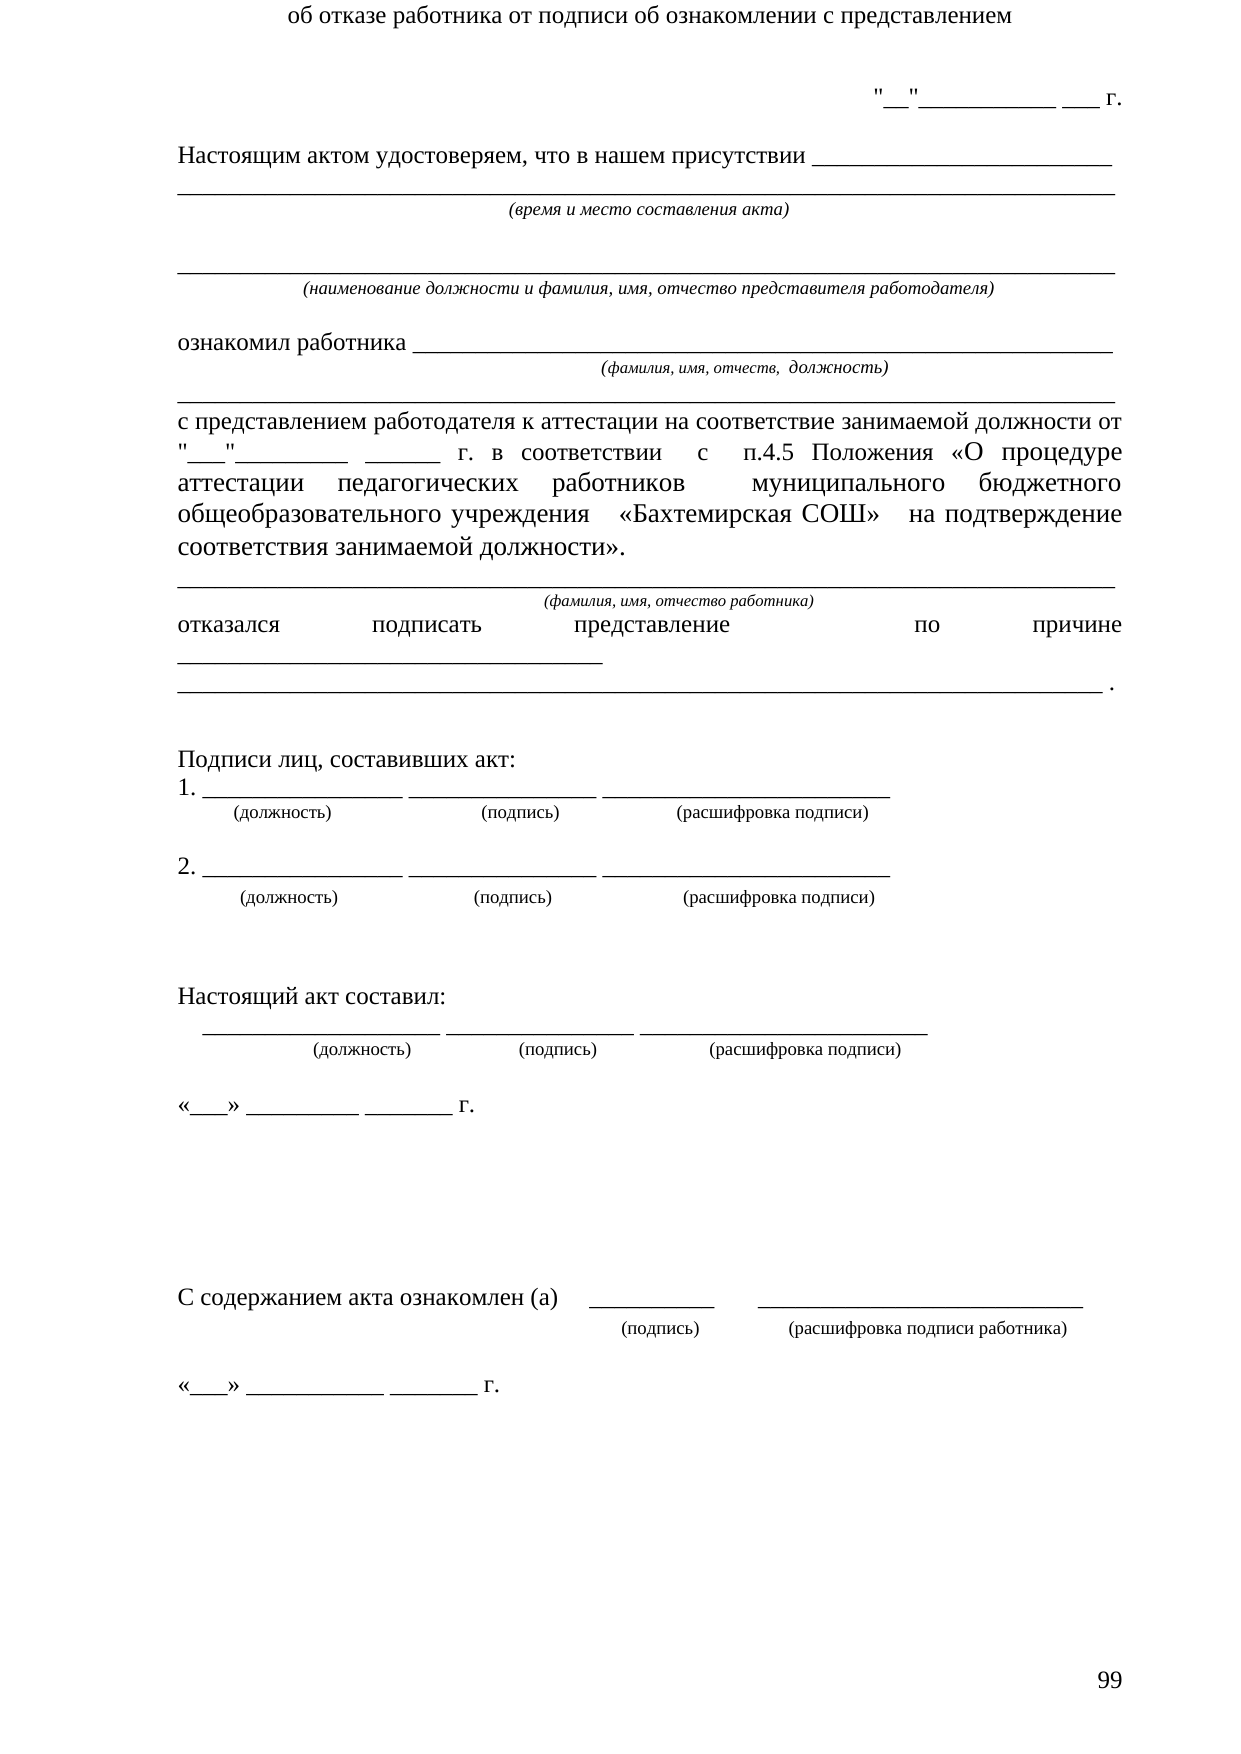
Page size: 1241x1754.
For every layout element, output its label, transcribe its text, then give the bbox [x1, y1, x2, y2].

text ___________________________________________________________________________ [177, 248, 1122, 277]
text (должность) (подпись) (расшифровка подписи) [177, 1038, 1122, 1060]
text отказался подписать представление по причине __________________________________ [177, 609, 1122, 667]
text Настоящий акт составил: [177, 981, 1122, 1009]
text ознакомил работника ________________________________________________________ [177, 327, 1122, 356]
text (время и место составления акта) [177, 197, 1122, 219]
text об отказе работника от подписи об ознакомлении с представлением [177, 0, 1122, 29]
text (фамилия, имя, отчество работника) [177, 590, 1122, 609]
text «___» ___________ _______ г. [177, 1369, 1122, 1397]
text ___________________ _______________ _______________________ [177, 1009, 1122, 1038]
text (подпись) (расшифровка подписи работника) [177, 1311, 1122, 1369]
text __________________________________________________________________________ . [177, 667, 1122, 696]
text ___________________________________________________________________________ [177, 562, 1122, 590]
text С содержанием акта ознакомлен (а) __________ __________________________ [177, 1282, 1122, 1311]
text ___________________________________________________________________________ [177, 169, 1122, 197]
text Настоящим актом удостоверяем, что в нашем присутствии ________________________ [177, 140, 1122, 169]
text 2. ________________ _______________ _______________________ [177, 851, 1122, 880]
text «___» _________ _______ г. [177, 1089, 1122, 1117]
text (фамилия, имя, отчеств, должность) [177, 356, 1122, 377]
text 1. ________________ _______________ _______________________ [177, 772, 1122, 801]
text (должность) (подпись) (расшифровка подписи) [177, 801, 1122, 823]
text (наименование должности и фамилия, имя, отчество представителя работодателя) [177, 277, 1122, 298]
text "__"___________ ___ г. [177, 82, 1122, 111]
text (должность) (подпись) (расшифровка подписи) [177, 880, 1122, 909]
text ___________________________________________________________________________ с представлением работодателя к аттестации на соответствие занимаемой должности от "___"_________ ______ г. в соответствии с п.4.5 Положения «О процедуре аттестации педагогических работников муниципального бюджетного общеобразовательного учреждения «Бахтемирская СОШ» на подтверждение соответствия занимаемой должности». [177, 377, 1122, 562]
text Подписи лиц, составивших акт: [177, 744, 1122, 772]
